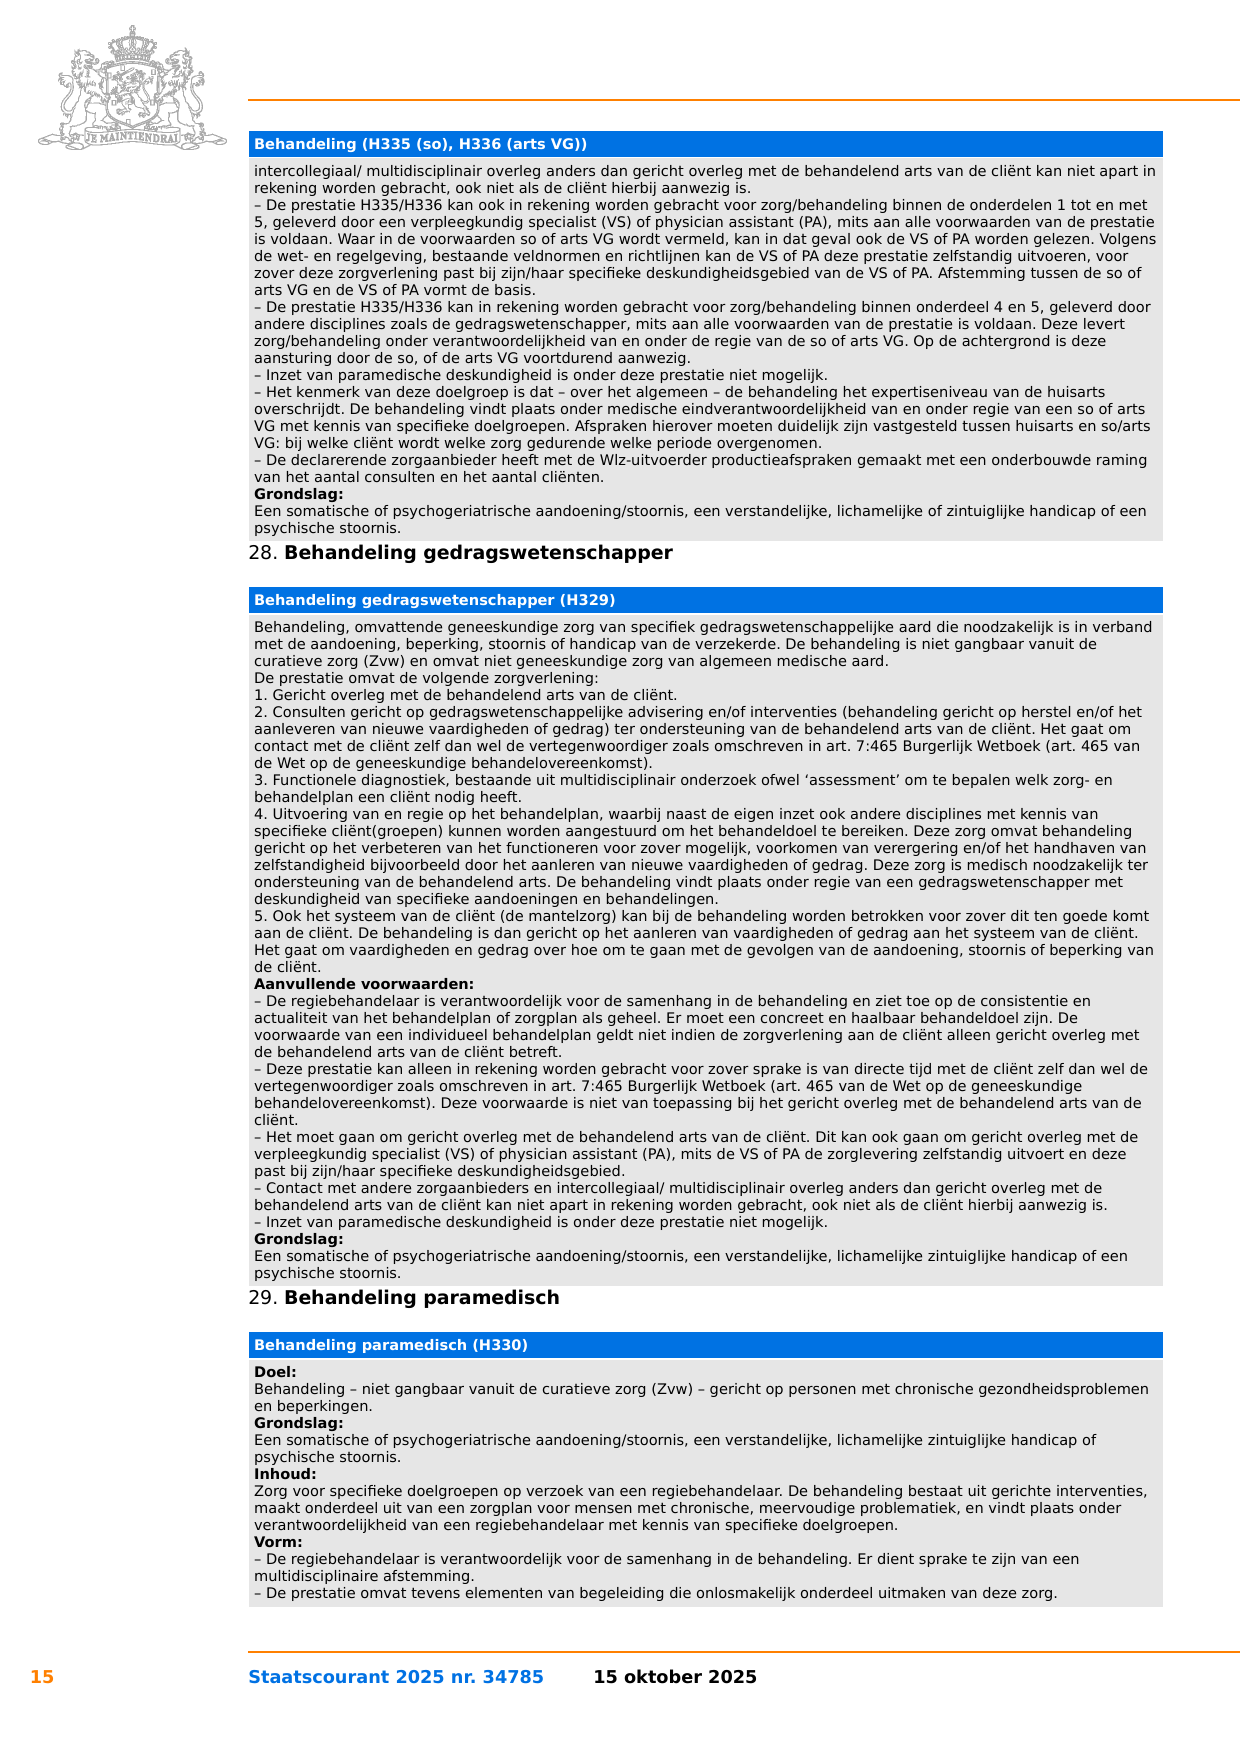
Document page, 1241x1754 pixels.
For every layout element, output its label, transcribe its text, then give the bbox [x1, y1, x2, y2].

table_header Behandeling paramedisch (H330) [249, 1332, 1163, 1358]
picture [38, 25, 227, 150]
text 28. Behandeling gedragswetenschapper [248, 542, 1163, 564]
table_cell intercollegiaal/ multidisciplinair overleg anders dan gericht overleg met de behandelend arts van de cliënt kan niet apart in rekening worden gebracht, ook niet als de cliënt hierbij aanwezig is. – De prestatie H335/H336 kan ook in rekening worden gebracht voor zorg/behandeling binnen de onderdelen 1 tot en met 5, geleverd door een verpleegkundig specialist (VS) of physician assistant (PA), mits aan alle voorwaarden van de prestatie is voldaan. Waar in de voorwaarden so of arts VG wordt vermeld, kan in dat geval ook de VS of PA worden gelezen. Volgens de wet- en regelgeving, bestaande veldnormen en richtlijnen kan de VS of PA deze prestatie zelfstandig uitvoeren, voor zover deze zorgverlening past bij zijn/haar specifieke deskundigheidsgebied van de VS of PA. Afstemming tussen de so of arts VG en de VS of PA vormt de basis. – De prestatie H335/H336 kan in rekening worden gebracht voor zorg/behandeling binnen onderdeel 4 en 5, geleverd door andere disciplines zoals de gedragswetenschapper, mits aan alle voorwaarden van de prestatie is voldaan. Deze levert zorg/behandeling onder verantwoordelijkheid van en onder de regie van de so of arts VG. Op de achtergrond is deze aansturing door de so, of de arts VG voortdurend aanwezig. – Inzet van paramedische deskundigheid is onder deze prestatie niet mogelijk. – Het kenmerk van deze doelgroep is dat – over het algemeen – de behandeling het expertiseniveau van de huisarts overschrijdt. De behandeling vindt plaats onder medische eindverantwoordelijkheid van en onder regie van een so of arts VG met kennis van specifieke doelgroepen. Afspraken hierover moeten duidelijk zijn vastgesteld tussen huisarts en so/arts VG: bij welke cliënt wordt welke zorg gedurende welke periode overgenomen. – De declarerende zorgaanbieder heeft met de Wlz-uitvoerder productieafspraken gemaakt met een onderbouwde raming van het aantal consulten en het aantal cliënten. Grondslag: Een somatische of psychogeriatrische aandoening/stoornis, een verstandelijke, lichamelijke of zintuiglijke handicap of een psychische stoornis. [249, 158, 1163, 541]
table_cell Behandeling, omvattende geneeskundige zorg van specifiek gedragswetenschappelijke aard die noodzakelijk is in verband met de aandoening, beperking, stoornis of handicap van de verzekerde. De behandeling is niet gangbaar vanuit de curatieve zorg (Zvw) en omvat niet geneeskundige zorg van algemeen medische aard. De prestatie omvat de volgende zorgverlening: 1. Gericht overleg met de behandelend arts van de cliënt. 2. Consulten gericht op gedragswetenschappelijke advisering en/of interventies (behandeling gericht op herstel en/of het aanleveren van nieuwe vaardigheden of gedrag) ter ondersteuning van de behandelend arts van de cliënt. Het gaat om contact met de cliënt zelf dan wel de vertegenwoordiger zoals omschreven in art. 7:465 Burgerlijk Wetboek (art. 465 van de Wet op de geneeskundige behandelovereenkomst). 3. Functionele diagnostiek, bestaande uit multidisciplinair onderzoek ofwel ‘assessment’ om te bepalen welk zorg- en behandelplan een cliënt nodig heeft. 4. Uitvoering van en regie op het behandelplan, waarbij naast de eigen inzet ook andere disciplines met kennis van specifieke cliënt(groepen) kunnen worden aangestuurd om het behandeldoel te bereiken. Deze zorg omvat behandeling gericht op het verbeteren van het functioneren voor zover mogelijk, voorkomen van verergering en/of het handhaven van zelfstandigheid bijvoorbeeld door het aanleren van nieuwe vaardigheden of gedrag. Deze zorg is medisch noodzakelijk ter ondersteuning van de behandelend arts. De behandeling vindt plaats onder regie van een gedragswetenschapper met deskundigheid van specifieke aandoeningen en behandelingen. 5. Ook het systeem van de cliënt (de mantelzorg) kan bij de behandeling worden betrokken voor zover dit ten goede komt aan de cliënt. De behandeling is dan gericht op het aanleren van vaardigheden of gedrag aan het systeem van de cliënt. Het gaat om vaardigheden en gedrag over hoe om te gaan met de gevolgen van de aandoening, stoornis of beperking van de cliënt. Aanvullende voorwaarden: – De regiebehandelaar is verantwoordelijk voor de samenhang in de behandeling en ziet toe op de consistentie en actualiteit van het behandelplan of zorgplan als geheel. Er moet een concreet en haalbaar behandeldoel zijn. De voorwaarde van een individueel behandelplan geldt niet indien de zorgverlening aan de cliënt alleen gericht overleg met de behandelend arts van de cliënt betreft. – Deze prestatie kan alleen in rekening worden gebracht voor zover sprake is van directe tijd met de cliënt zelf dan wel de vertegenwoordiger zoals omschreven in art. 7:465 Burgerlijk Wetboek (art. 465 van de Wet op de geneeskundige behandelovereenkomst). Deze voorwaarde is niet van toepassing bij het gericht overleg met de behandelend arts van de cliënt. – Het moet gaan om gericht overleg met de behandelend arts van de cliënt. Dit kan ook gaan om gericht overleg met de verpleegkundig specialist (VS) of physician assistant (PA), mits de VS of PA de zorglevering zelfstandig uitvoert en deze past bij zijn/haar specifieke deskundigheidsgebied. – Contact met andere zorgaanbieders en intercollegiaal/ multidisciplinair overleg anders dan gericht overleg met de behandelend arts van de cliënt kan niet apart in rekening worden gebracht, ook niet als de cliënt hierbij aanwezig is. – Inzet van paramedische deskundigheid is onder deze prestatie niet mogelijk. Grondslag: Een somatische of psychogeriatrische aandoening/stoornis, een verstandelijke, lichamelijke zintuiglijke handicap of een psychische stoornis. [249, 615, 1163, 1286]
text 29. Behandeling paramedisch [248, 1287, 1163, 1309]
table_header Behandeling (H335 (so), H336 (arts VG)) [249, 131, 1163, 157]
table_cell Doel: Behandeling – niet gangbaar vanuit de curatieve zorg (Zvw) – gericht op personen met chronische gezondheidsproblemen en beperkingen. Grondslag: Een somatische of psychogeriatrische aandoening/stoornis, een verstandelijke, lichamelijke zintuiglijke handicap of psychische stoornis. Inhoud: Zorg voor specifieke doelgroepen op verzoek van een regiebehandelaar. De behandeling bestaat uit gerichte interventies, maakt onderdeel uit van een zorgplan voor mensen met chronische, meervoudige problematiek, en vindt plaats onder verantwoordelijkheid van een regiebehandelaar met kennis van specifieke doelgroepen. Vorm: – De regiebehandelaar is verantwoordelijk voor de samenhang in de behandeling. Er dient sprake te zijn van een multidisciplinaire afstemming. – De prestatie omvat tevens elementen van begeleiding die onlosmakelijk onderdeel uitmaken van deze zorg. [249, 1360, 1163, 1607]
table_header Behandeling gedragswetenschapper (H329) [249, 587, 1163, 613]
